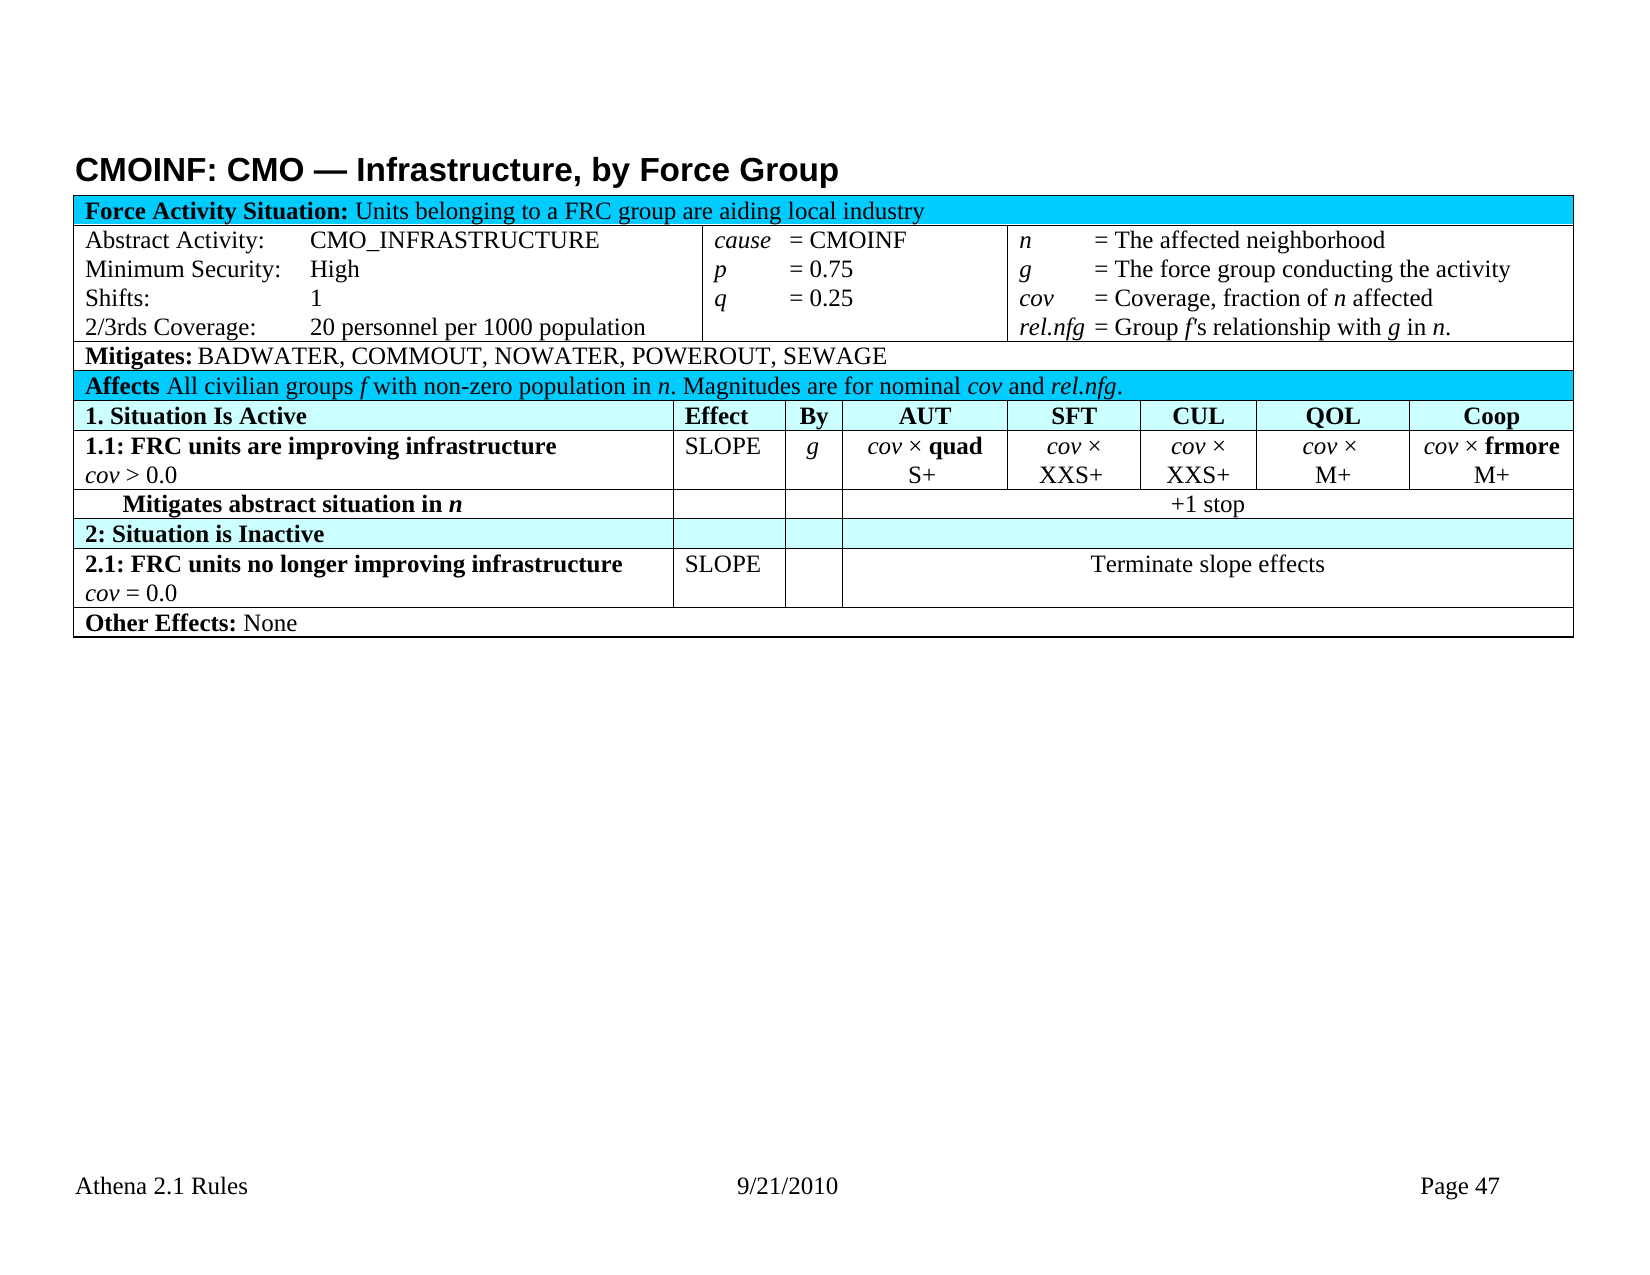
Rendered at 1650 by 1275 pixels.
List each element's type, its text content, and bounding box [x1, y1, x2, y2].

table_cell By [786, 401, 842, 430]
table_cell Abstract Activity: CMO_INFRASTRUCTURE Minimum Security: High Shifts: 1 2/3rds Coverage: 20 personnel per 1000 population [74, 226, 702, 341]
table_cell [674, 490, 785, 518]
table_cell Mitigates abstract situation in n [74, 490, 673, 518]
table_cell SFT [1008, 401, 1140, 430]
table_cell Mitigates: BADWATER, COMMOUT, NOWATER, POWEROUT, SEWAGE [74, 342, 1573, 370]
table_cell [786, 549, 842, 607]
table_cell 1.1: FRC units are improving infrastructure cov > 0.0 [74, 431, 673, 488]
table_cell [674, 519, 785, 548]
table_cell SLOPE [674, 431, 785, 488]
table_cell n = The affected neighborhood g = The force group conducting the activity cov = Coverage, fraction of n affected rel.nfg = Group f's relationship with g in n. [1008, 226, 1573, 341]
table_cell g [786, 431, 842, 488]
table_cell cov × XXS+ [1008, 431, 1140, 488]
table_header Force Activity Situation: Units belonging to a FRC group are aiding local industry [74, 196, 1573, 224]
table_cell cause = CMOINF p = 0.75 q = 0.25 [703, 226, 1007, 341]
table_cell [786, 490, 842, 518]
table_cell cov × frmore M+ [1410, 431, 1573, 488]
table_cell 1. Situation Is Active [74, 401, 673, 430]
table_cell Terminate slope effects [843, 549, 1573, 607]
table_cell 2: Situation is Inactive [74, 519, 673, 548]
table_cell 2.1: FRC units no longer improving infrastructure cov = 0.0 [74, 549, 673, 607]
table_cell cov × XXS+ [1141, 431, 1256, 488]
table_cell cov × quad S+ [843, 431, 1007, 488]
table_cell QOL [1257, 401, 1409, 430]
table_cell [786, 519, 842, 548]
table_cell CUL [1141, 401, 1256, 430]
table_cell Affects All civilian groups f with non-zero population in n. Magnitudes are for nominal cov and rel.nfg. [74, 371, 1573, 400]
table_cell Other Effects: None [74, 608, 1573, 636]
table_cell cov × M+ [1257, 431, 1409, 488]
text CMOINF: CMO — Infrastructure, by Force Group [75, 150, 1575, 188]
table_cell Coop [1410, 401, 1573, 430]
table_cell +1 stop [843, 490, 1573, 518]
table_cell AUT [843, 401, 1007, 430]
table_cell SLOPE [674, 549, 785, 607]
table_cell Effect [674, 401, 785, 430]
table_cell [843, 519, 1573, 548]
